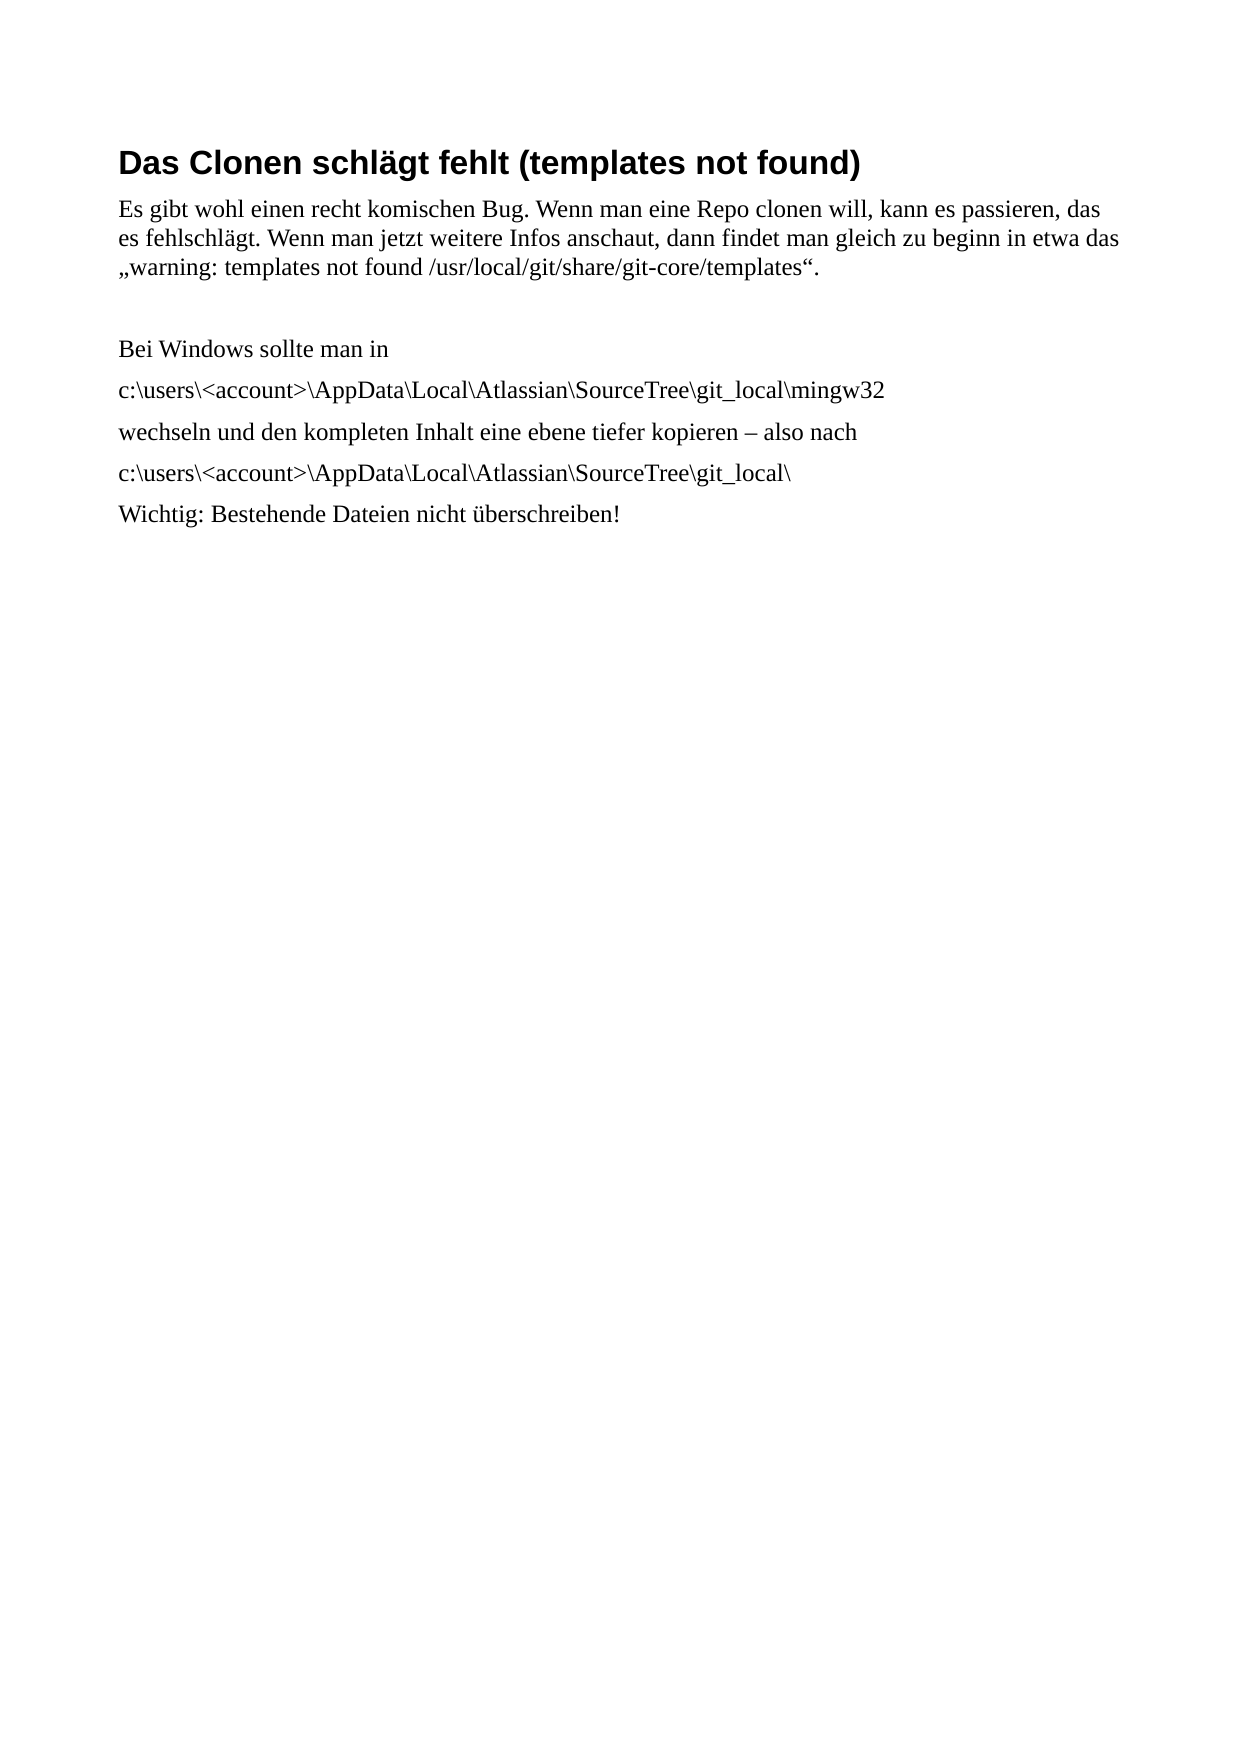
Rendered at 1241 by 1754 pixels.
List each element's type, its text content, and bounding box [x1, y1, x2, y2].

text Wichtig: Bestehende Dateien nicht überschreiben! [118, 499, 1122, 528]
text c:\users\<account>\AppData\Local\Atlassian\SourceTree\git_local\ [118, 458, 1122, 487]
text Bei Windows sollte man in [118, 334, 1122, 363]
subtitle Das Clonen schlägt fehlt (templates not found) [118, 143, 1122, 182]
text Es gibt wohl einen recht komischen Bug. Wenn man eine Repo clonen will, kann es passieren, das es fehlschlägt. Wenn man jetzt weitere Infos anschaut, dann findet man gleich zu beginn in etwa das „warning: templates not found /usr/local/git/share/git-core/templates“. [118, 194, 1122, 281]
text c:\users\<account>\AppData\Local\Atlassian\SourceTree\git_local\mingw32 [118, 376, 1122, 404]
text wechseln und den kompleten Inhalt eine ebene tiefer kopieren – also nach [118, 417, 1122, 446]
